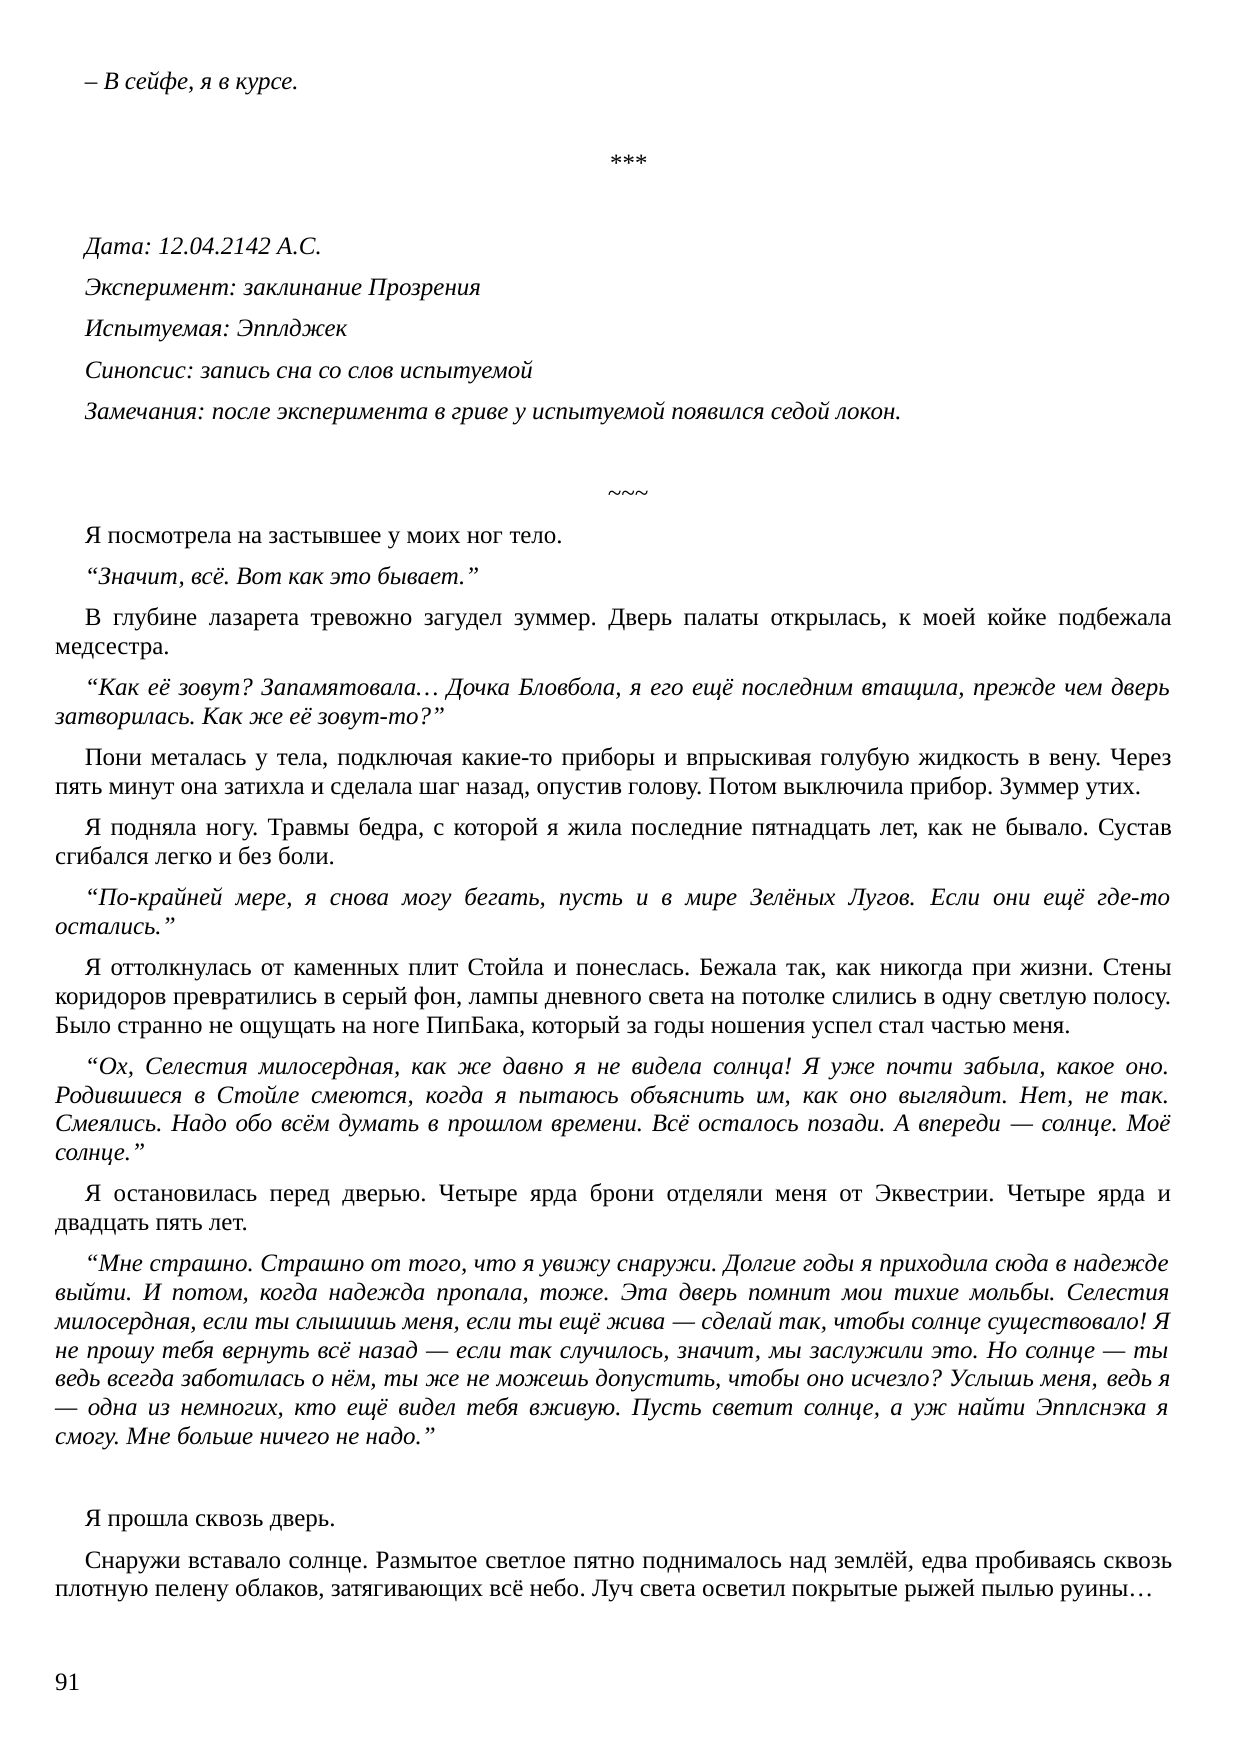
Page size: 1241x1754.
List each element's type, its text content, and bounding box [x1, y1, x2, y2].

text Эксперимент: заклинание Прозрения [55, 272, 1173, 301]
text – В сейфе, я в курсе. [55, 66, 1173, 95]
text Я остановилась перед дверью. Четыре ярда брони отделяли меня от Эквестрии. Четыре ярда и двадцать пять лет. [55, 1178, 1173, 1236]
text “Ох, Селестия милосердная, как же давно я не видела солнца! Я уже почти забыла, какое оно. Родившиеся в Стойле смеются, когда я пытаюсь объяснить им, как оно выглядит. Нет, не так. Смеялись. Надо обо всём думать в прошлом времени. Всё осталось позади. А впереди — солнце. Моё солнце.” [55, 1051, 1173, 1166]
text “Значит, всё. Вот как это бывает.” [55, 561, 1173, 590]
text Испытуемая: Эпплджек [55, 313, 1173, 342]
text Снаружи вставало солнце. Размытое светлое пятно поднималось над землёй, едва пробиваясь сквозь плотную пелену облаков, затягивающих всё небо. Луч света осветил покрытые рыжей пылью руины… [55, 1545, 1173, 1602]
text Пони металась у тела, подключая какие-то приборы и впрыскивая голубую жидкость в вену. Через пять минут она затихла и сделала шаг назад, опустив голову. Потом выключила прибор. Зуммер утих. [55, 742, 1173, 800]
text ~~~ [55, 478, 1173, 507]
text Я оттолкнулась от каменных плит Стойла и понеслась. Бежала так, как никогда при жизни. Стены коридоров превратились в серый фон, лампы дневного света на потолке слились в одну светлую полосу. Было странно не ощущать на ноге ПипБака, который за годы ношения успел стал частью меня. [55, 952, 1173, 1038]
text Синопсис: запись сна со слов испытуемой [55, 355, 1173, 383]
text “По-крайней мере, я снова могу бегать, пусть и в мире Зелёных Лугов. Если они ещё где-то остались.” [55, 882, 1173, 940]
text Замечания: после эксперимента в гриве у испытуемой появился седой локон. [55, 396, 1173, 425]
text Дата: 12.04.2142 А.C. [55, 231, 1173, 260]
text Я посмотрела на застывшее у моих ног тело. [55, 520, 1173, 548]
text “Мне страшно. Страшно от того, что я увижу снаружи. Долгие годы я приходила сюда в надежде выйти. И потом, когда надежда пропала, тоже. Эта дверь помнит мои тихие мольбы. Селестия милосердная, если ты слышишь меня, если ты ещё жива — сделай так, чтобы солнце существовало! Я не прошу тебя вернуть всё назад — если так случилось, значит, мы заслужили это. Но солнце — ты ведь всегда заботилась о нём, ты же не можешь допустить, чтобы оно исчезло? Услышь меня, ведь я — одна из немногих, кто ещё видел тебя вживую. Пусть светит солнце, а уж найти Эпплснэка я смогу. Мне больше ничего не надо.” [55, 1248, 1173, 1450]
text Я подняла ногу. Травмы бедра, с которой я жила последние пятнадцать лет, как не бывало. Сустав сгибался легко и без боли. [55, 812, 1173, 870]
text *** [55, 148, 1173, 177]
text “Как её зовут? Запамятовала… Дочка Бловбола, я его ещё последним втащила, прежде чем дверь затворилась. Как же её зовут-то?” [55, 672, 1173, 730]
text В глубине лазарета тревожно загудел зуммер. Дверь палаты открылась, к моей койке подбежала медсестра. [55, 602, 1173, 660]
text Я прошла сквозь дверь. [55, 1503, 1173, 1532]
